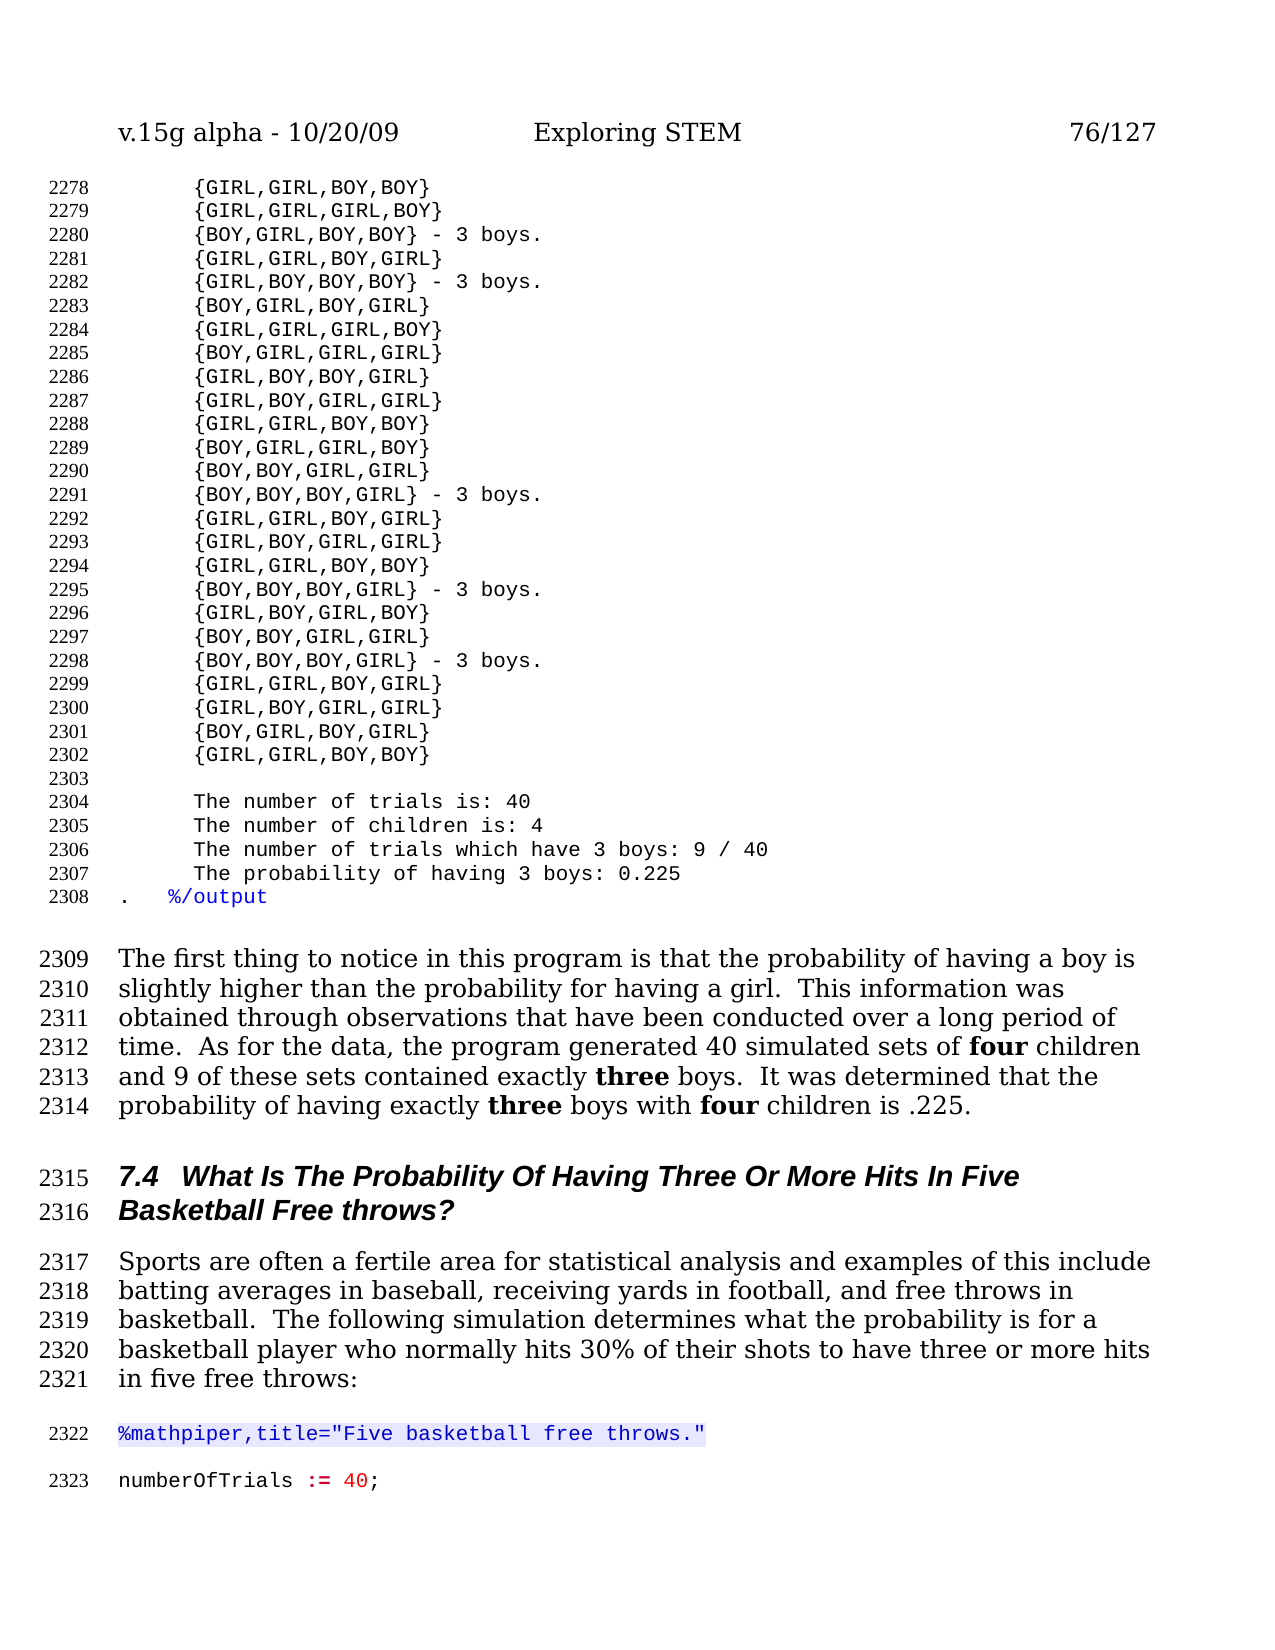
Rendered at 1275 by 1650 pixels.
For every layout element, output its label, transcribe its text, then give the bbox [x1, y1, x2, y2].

text {GIRL,GIRL,BOY,BOY} [118, 413, 1157, 437]
text %mathpiper,title="Five basketball free throws." [118, 1423, 1157, 1447]
text {BOY,BOY,BOY,GIRL} - 3 boys. [118, 579, 1157, 602]
text {GIRL,BOY,GIRL,GIRL} [118, 697, 1157, 721]
text {BOY,BOY,BOY,GIRL} - 3 boys. [118, 484, 1157, 508]
text Sports are often a fertile area for statistical analysis and examples of this include batting averages in baseball, receiving yards in football, and free throws in basketball. The following simulation determines what the probability is for a basketball player who normally hits 30% of their shots to have three or more hits in five free throws: [118, 1247, 1157, 1393]
text {BOY,BOY,GIRL,GIRL} [118, 626, 1157, 650]
text The number of trials which have 3 boys: 9 / 40 [118, 839, 1157, 862]
text {GIRL,GIRL,BOY,BOY} [118, 744, 1157, 768]
text The number of trials is: 40 [118, 792, 1157, 815]
text numberOfTrials := 40; [118, 1470, 1157, 1494]
text {GIRL,BOY,BOY,BOY} - 3 boys. [118, 271, 1157, 295]
text {GIRL,GIRL,BOY,BOY} [118, 555, 1157, 579]
text {BOY,BOY,GIRL,GIRL} [118, 461, 1157, 484]
text {GIRL,GIRL,BOY,BOY} [118, 177, 1157, 200]
text {GIRL,GIRL,GIRL,BOY} [118, 319, 1157, 342]
text The number of children is: 4 [118, 815, 1157, 839]
subtitle What Is The Probability Of Having Three Or More Hits In Five Basketball Free throws? [118, 1159, 1157, 1226]
text The probability of having 3 boys: 0.225 [118, 862, 1157, 886]
text {BOY,GIRL,BOY,BOY} - 3 boys. [118, 224, 1157, 248]
text {GIRL,GIRL,BOY,GIRL} [118, 508, 1157, 531]
text The first thing to notice in this program is that the probability of having a boy is slightly higher than the probability for having a girl. This information was obtained through observations that have been conducted over a long period of time. As for the data, the program generated 40 simulated sets of four children and 9 of these sets contained exactly three boys. It was determined that the probability of having exactly three boys with four children is .225. [118, 945, 1157, 1120]
text {BOY,BOY,BOY,GIRL} - 3 boys. [118, 650, 1157, 673]
text {GIRL,GIRL,GIRL,BOY} [118, 200, 1157, 224]
text {BOY,GIRL,GIRL,BOY} [118, 437, 1157, 461]
text {BOY,GIRL,BOY,GIRL} [118, 295, 1157, 319]
text {GIRL,BOY,BOY,GIRL} [118, 366, 1157, 389]
text {GIRL,BOY,GIRL,GIRL} [118, 531, 1157, 555]
text {BOY,GIRL,BOY,GIRL} [118, 721, 1157, 744]
text {GIRL,BOY,GIRL,BOY} [118, 602, 1157, 626]
text {BOY,GIRL,GIRL,GIRL} [118, 342, 1157, 366]
text . %/output [118, 886, 1157, 910]
text {GIRL,BOY,GIRL,GIRL} [118, 389, 1157, 413]
text {GIRL,GIRL,BOY,GIRL} [118, 673, 1157, 697]
text {GIRL,GIRL,BOY,GIRL} [118, 248, 1157, 271]
